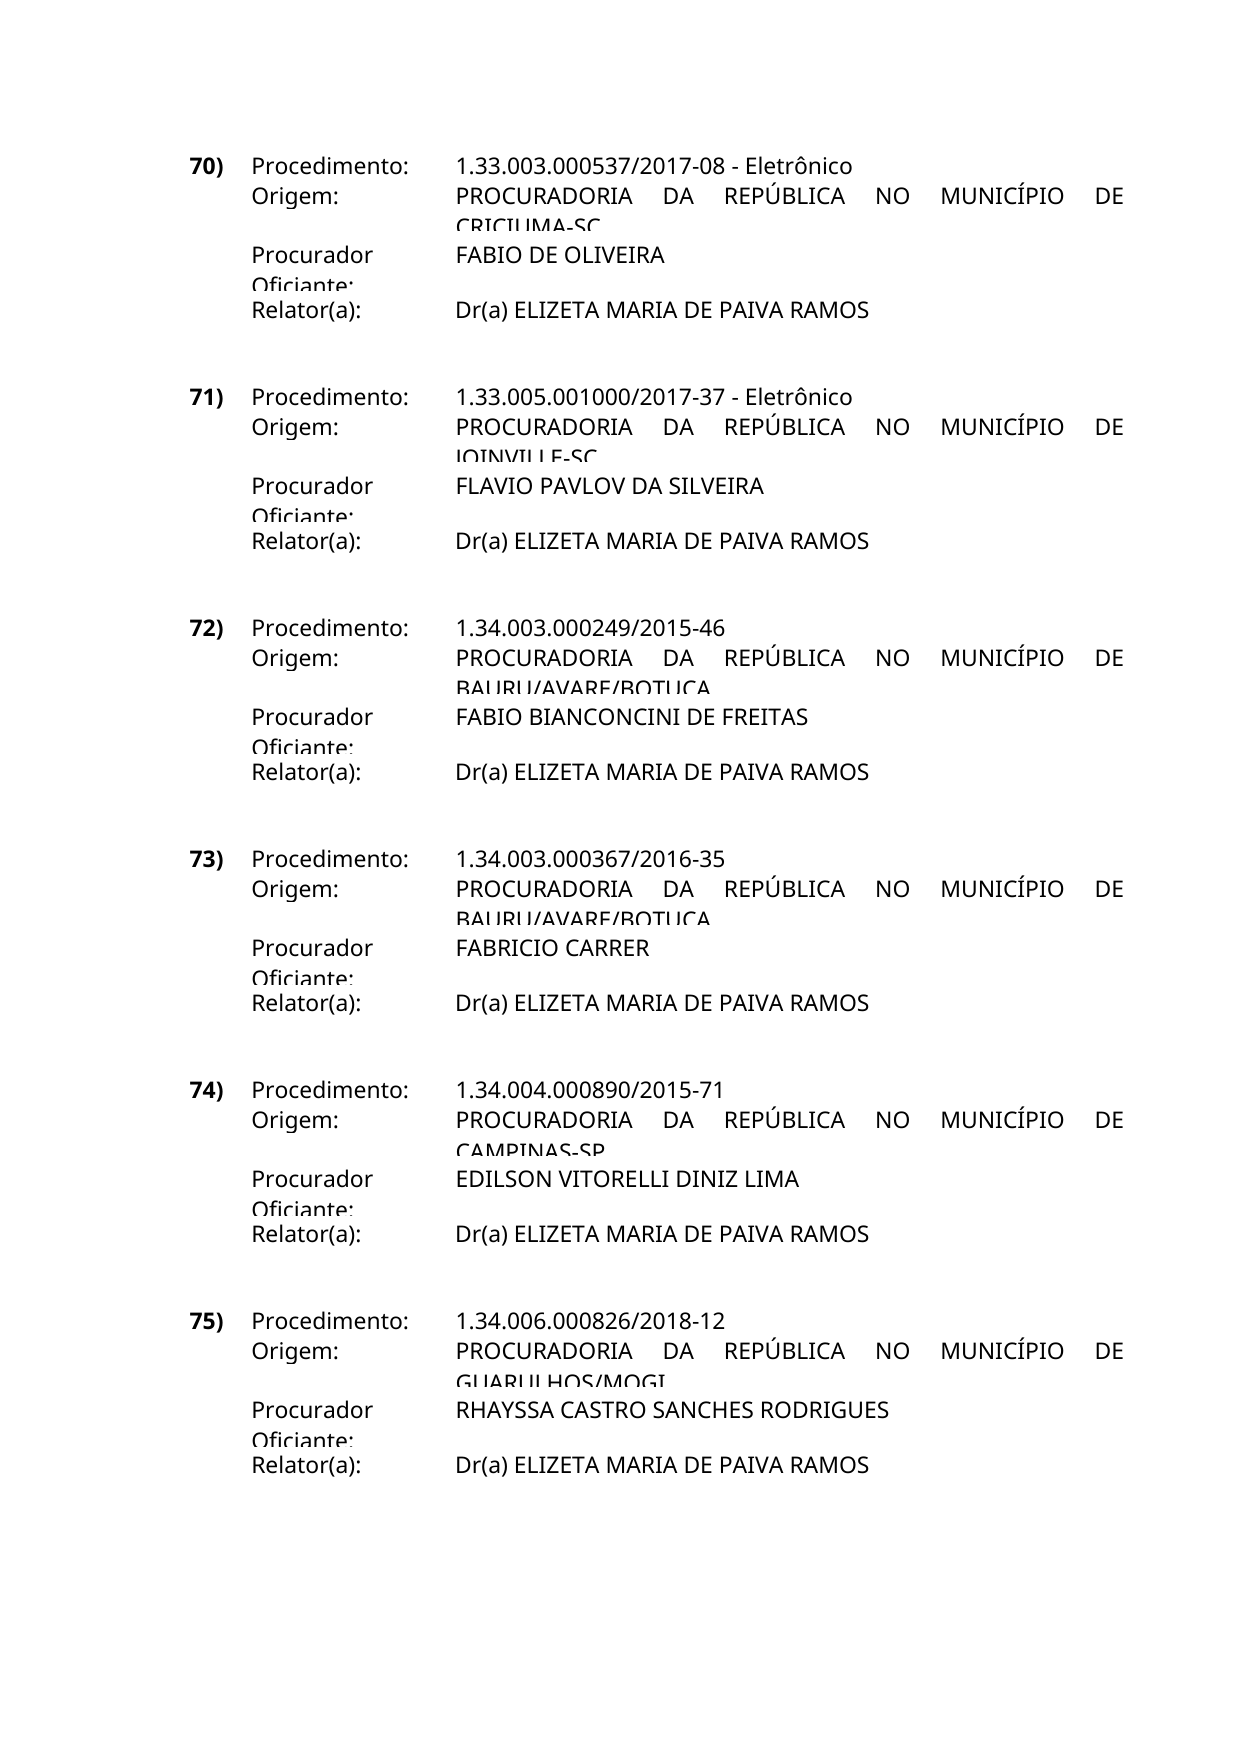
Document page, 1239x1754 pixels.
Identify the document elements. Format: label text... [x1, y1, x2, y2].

table_cell Procedimento: [251, 1074, 455, 1103]
table_cell [1125, 180, 1239, 208]
table_cell [0, 470, 189, 521]
table_cell [1125, 756, 1239, 786]
table_cell 71) [189, 381, 251, 409]
table_cell Origem: [251, 411, 455, 439]
table_cell [189, 701, 251, 752]
table_cell 1.34.006.000826/2018-12 [455, 1305, 1124, 1334]
table_cell [1125, 555, 1239, 612]
table_cell 72) [189, 612, 251, 641]
table_cell Procurador Oficiante: [251, 1163, 455, 1215]
table_cell [1125, 873, 1239, 902]
table_cell [0, 642, 189, 671]
table_header [189, 0, 251, 150]
table_cell [251, 555, 455, 612]
table_cell Procedimento: [251, 612, 455, 641]
table_cell Origem: [251, 1104, 455, 1133]
table_cell [455, 1155, 1124, 1163]
table_cell [0, 701, 189, 752]
table_cell Procurador Oficiante: [251, 470, 455, 522]
table_cell [189, 987, 251, 1017]
table_cell 74) [189, 1074, 251, 1103]
table_cell PROCURADORIA DA REPÚBLICA NO MUNICÍPIO DE BAURU/AVARE/BOTUCA [455, 642, 1124, 693]
table_cell [189, 555, 251, 612]
table_cell [0, 1133, 189, 1155]
table_cell [251, 671, 455, 693]
table_cell Procurador Oficiante: [251, 239, 455, 291]
table_header [1125, 0, 1239, 150]
table_cell EDILSON VITORELLI DINIZ LIMA [455, 1163, 1124, 1214]
table_cell [0, 924, 189, 932]
table_cell 75) [189, 1305, 251, 1334]
table_cell [0, 1074, 189, 1103]
table_cell [1125, 1133, 1239, 1155]
table_cell [0, 1155, 189, 1163]
table_cell [189, 924, 251, 932]
table_cell [0, 902, 189, 924]
table_cell [0, 324, 189, 381]
table_cell [455, 786, 1124, 843]
table_cell [189, 1017, 251, 1074]
table_cell [1125, 440, 1239, 462]
table_cell [189, 324, 251, 381]
table_cell FABRICIO CARRER [455, 932, 1124, 983]
table_cell Procurador Oficiante: [251, 701, 455, 753]
table_header Dr(a) ELIZETA MARIA DE PAIVA RAMOS [455, 294, 1122, 323]
table_cell PROCURADORIA DA REPÚBLICA NO MUNICÍPIO DE GUARULHOS/MOGI [455, 1335, 1124, 1386]
table_cell Origem: [251, 180, 455, 208]
table_cell [0, 1449, 189, 1479]
table_cell [189, 642, 251, 671]
table_cell [251, 1133, 455, 1155]
table_cell [0, 1248, 189, 1305]
table_cell [0, 525, 189, 555]
table_cell [1125, 642, 1239, 671]
table_header Dr(a) ELIZETA MARIA DE PAIVA RAMOS [455, 1218, 1122, 1247]
table_cell [1125, 411, 1239, 439]
table_cell [189, 1133, 251, 1155]
table_header Dr(a) ELIZETA MARIA DE PAIVA RAMOS [455, 987, 1122, 1016]
table_cell [1125, 902, 1239, 924]
table_cell [0, 555, 189, 612]
table_cell [1125, 671, 1239, 693]
table_header [0, 0, 189, 150]
table_cell [455, 693, 1124, 701]
table_cell [0, 1104, 189, 1133]
table_cell [455, 324, 1124, 381]
table_cell [251, 924, 455, 932]
table_cell [455, 1248, 1124, 1305]
table_header Relator(a): [251, 756, 455, 785]
table_cell [1125, 1386, 1239, 1394]
table_cell PROCURADORIA DA REPÚBLICA NO MUNICÍPIO DE CRICIUMA-SC [455, 180, 1124, 231]
table_cell [189, 525, 251, 555]
table_cell [0, 180, 189, 208]
table_cell [0, 1386, 189, 1394]
table_cell [0, 381, 189, 409]
table_cell [1125, 932, 1239, 983]
table_cell [189, 1335, 251, 1364]
table_cell [1125, 1394, 1239, 1445]
table_cell [1125, 525, 1239, 555]
table_cell 70) [189, 150, 251, 178]
table_cell [1125, 324, 1239, 381]
table_cell [0, 1163, 189, 1214]
table_cell RHAYSSA CASTRO SANCHES RODRIGUES [455, 1394, 1124, 1445]
table_cell [189, 209, 251, 231]
table_cell [251, 1386, 455, 1394]
table_cell Origem: [251, 873, 455, 902]
table_cell [0, 239, 189, 289]
table_cell [189, 1155, 251, 1163]
table_cell Origem: [251, 642, 455, 671]
table_cell [1125, 1449, 1239, 1479]
table_cell Origem: [251, 1335, 455, 1364]
table_cell [1125, 1335, 1239, 1364]
table_cell FABIO BIANCONCINI DE FREITAS [455, 701, 1124, 752]
table_cell [189, 1248, 251, 1305]
table_cell Procedimento: [251, 381, 455, 409]
table_cell [1125, 1017, 1239, 1074]
table_cell Procedimento: [251, 150, 455, 178]
table_cell 1.33.005.001000/2017-37 - Eletrônico [455, 381, 1124, 409]
table_cell [0, 150, 189, 178]
table_cell [251, 440, 455, 462]
table_cell [1125, 231, 1239, 238]
table_cell [251, 902, 455, 924]
table_cell [0, 294, 189, 324]
table_cell [189, 786, 251, 843]
table_cell PROCURADORIA DA REPÚBLICA NO MUNICÍPIO DE JOINVILLE-SC [455, 411, 1124, 462]
table_cell [1125, 1248, 1239, 1305]
table_cell [189, 1386, 251, 1394]
table_cell [1125, 209, 1239, 231]
table_cell [1125, 1104, 1239, 1133]
table_cell [189, 1104, 251, 1133]
table_cell [0, 786, 189, 843]
table_cell [0, 612, 189, 641]
table_cell [0, 1364, 189, 1386]
table_cell Procurador Oficiante: [251, 1394, 455, 1446]
table_cell [0, 462, 189, 469]
table_cell [1125, 150, 1239, 178]
table_cell Procedimento: [251, 843, 455, 872]
table_cell [1125, 843, 1239, 872]
table_header Relator(a): [251, 1218, 455, 1247]
table_cell 1.33.003.000537/2017-08 - Eletrônico [455, 150, 1124, 178]
table_cell [1125, 693, 1239, 701]
table_cell [1125, 1364, 1239, 1386]
table_cell [189, 902, 251, 924]
table_cell 73) [189, 843, 251, 872]
table_header Dr(a) ELIZETA MARIA DE PAIVA RAMOS [455, 756, 1122, 785]
table_cell [0, 671, 189, 693]
table_cell [251, 786, 455, 843]
table_cell [0, 411, 189, 439]
table_cell [0, 693, 189, 701]
table_header Relator(a): [251, 1449, 455, 1478]
table_cell [0, 756, 189, 786]
table_cell [1125, 1218, 1239, 1248]
table_header Dr(a) ELIZETA MARIA DE PAIVA RAMOS [455, 1449, 1122, 1478]
table_cell [189, 180, 251, 208]
table_cell FLAVIO PAVLOV DA SILVEIRA [455, 470, 1124, 521]
table_cell [455, 1386, 1124, 1394]
table_cell [1125, 1074, 1239, 1103]
table_cell [1125, 987, 1239, 1017]
table_cell [0, 1017, 189, 1074]
table_cell FABIO DE OLIVEIRA [455, 239, 1124, 289]
table_cell [0, 987, 189, 1017]
table_cell 1.34.003.000367/2016-35 [455, 843, 1124, 872]
table_cell [189, 1364, 251, 1386]
table_cell [1125, 294, 1239, 324]
table_cell [1125, 462, 1239, 469]
table_cell [1125, 239, 1239, 289]
table_header Relator(a): [251, 525, 455, 554]
table_cell [455, 1017, 1124, 1074]
table_cell [1125, 612, 1239, 641]
table_cell [189, 239, 251, 289]
table_cell [1125, 786, 1239, 843]
table_cell [251, 1364, 455, 1386]
table_cell [189, 873, 251, 902]
table_cell [1125, 701, 1239, 752]
table_header Dr(a) ELIZETA MARIA DE PAIVA RAMOS [455, 525, 1122, 554]
table_cell [189, 693, 251, 701]
table_cell [189, 932, 251, 983]
table_cell [189, 231, 251, 238]
table_cell [455, 462, 1124, 469]
table_cell [455, 555, 1124, 612]
table_cell PROCURADORIA DA REPÚBLICA NO MUNICÍPIO DE CAMPINAS-SP [455, 1104, 1124, 1155]
table_cell [189, 1163, 251, 1214]
table_cell [189, 671, 251, 693]
table_cell [0, 1394, 189, 1445]
table_cell [189, 470, 251, 521]
table_cell [455, 924, 1124, 932]
table_cell [189, 1218, 251, 1248]
table_cell Procedimento: [251, 1305, 455, 1334]
table_cell [189, 1449, 251, 1479]
table_cell [251, 1017, 455, 1074]
table_cell [1125, 381, 1239, 409]
table_header [251, 0, 455, 150]
table_cell [1125, 1155, 1239, 1163]
table_cell [251, 1155, 455, 1163]
table_header [455, 0, 1124, 150]
table_cell [251, 462, 455, 469]
table_cell [1125, 924, 1239, 932]
table_cell [189, 462, 251, 469]
table_cell [189, 294, 251, 324]
table_cell PROCURADORIA DA REPÚBLICA NO MUNICÍPIO DE BAURU/AVARE/BOTUCA [455, 873, 1124, 924]
table_cell [251, 324, 455, 381]
table_cell 1.34.003.000249/2015-46 [455, 612, 1124, 641]
table_cell 1.34.004.000890/2015-71 [455, 1074, 1124, 1103]
table_cell [251, 1248, 455, 1305]
table_cell [0, 231, 189, 238]
table_cell [251, 693, 455, 701]
table_cell [455, 231, 1124, 238]
table_cell [1125, 470, 1239, 521]
table_cell [251, 209, 455, 231]
table_cell [1125, 1163, 1239, 1214]
table_cell [189, 411, 251, 439]
table_cell [189, 756, 251, 786]
table_cell [0, 209, 189, 231]
table_header Relator(a): [251, 294, 455, 323]
table_cell [0, 932, 189, 983]
table_cell [0, 873, 189, 902]
table_cell [189, 440, 251, 462]
table_cell [0, 1218, 189, 1248]
table_cell [0, 1335, 189, 1364]
table_cell Procurador Oficiante: [251, 932, 455, 984]
table_cell [0, 843, 189, 872]
table_cell [0, 1305, 189, 1334]
table_cell [251, 231, 455, 238]
table_cell [1125, 1305, 1239, 1334]
table_header Relator(a): [251, 987, 455, 1016]
table_cell [189, 1394, 251, 1445]
table_cell [0, 440, 189, 462]
